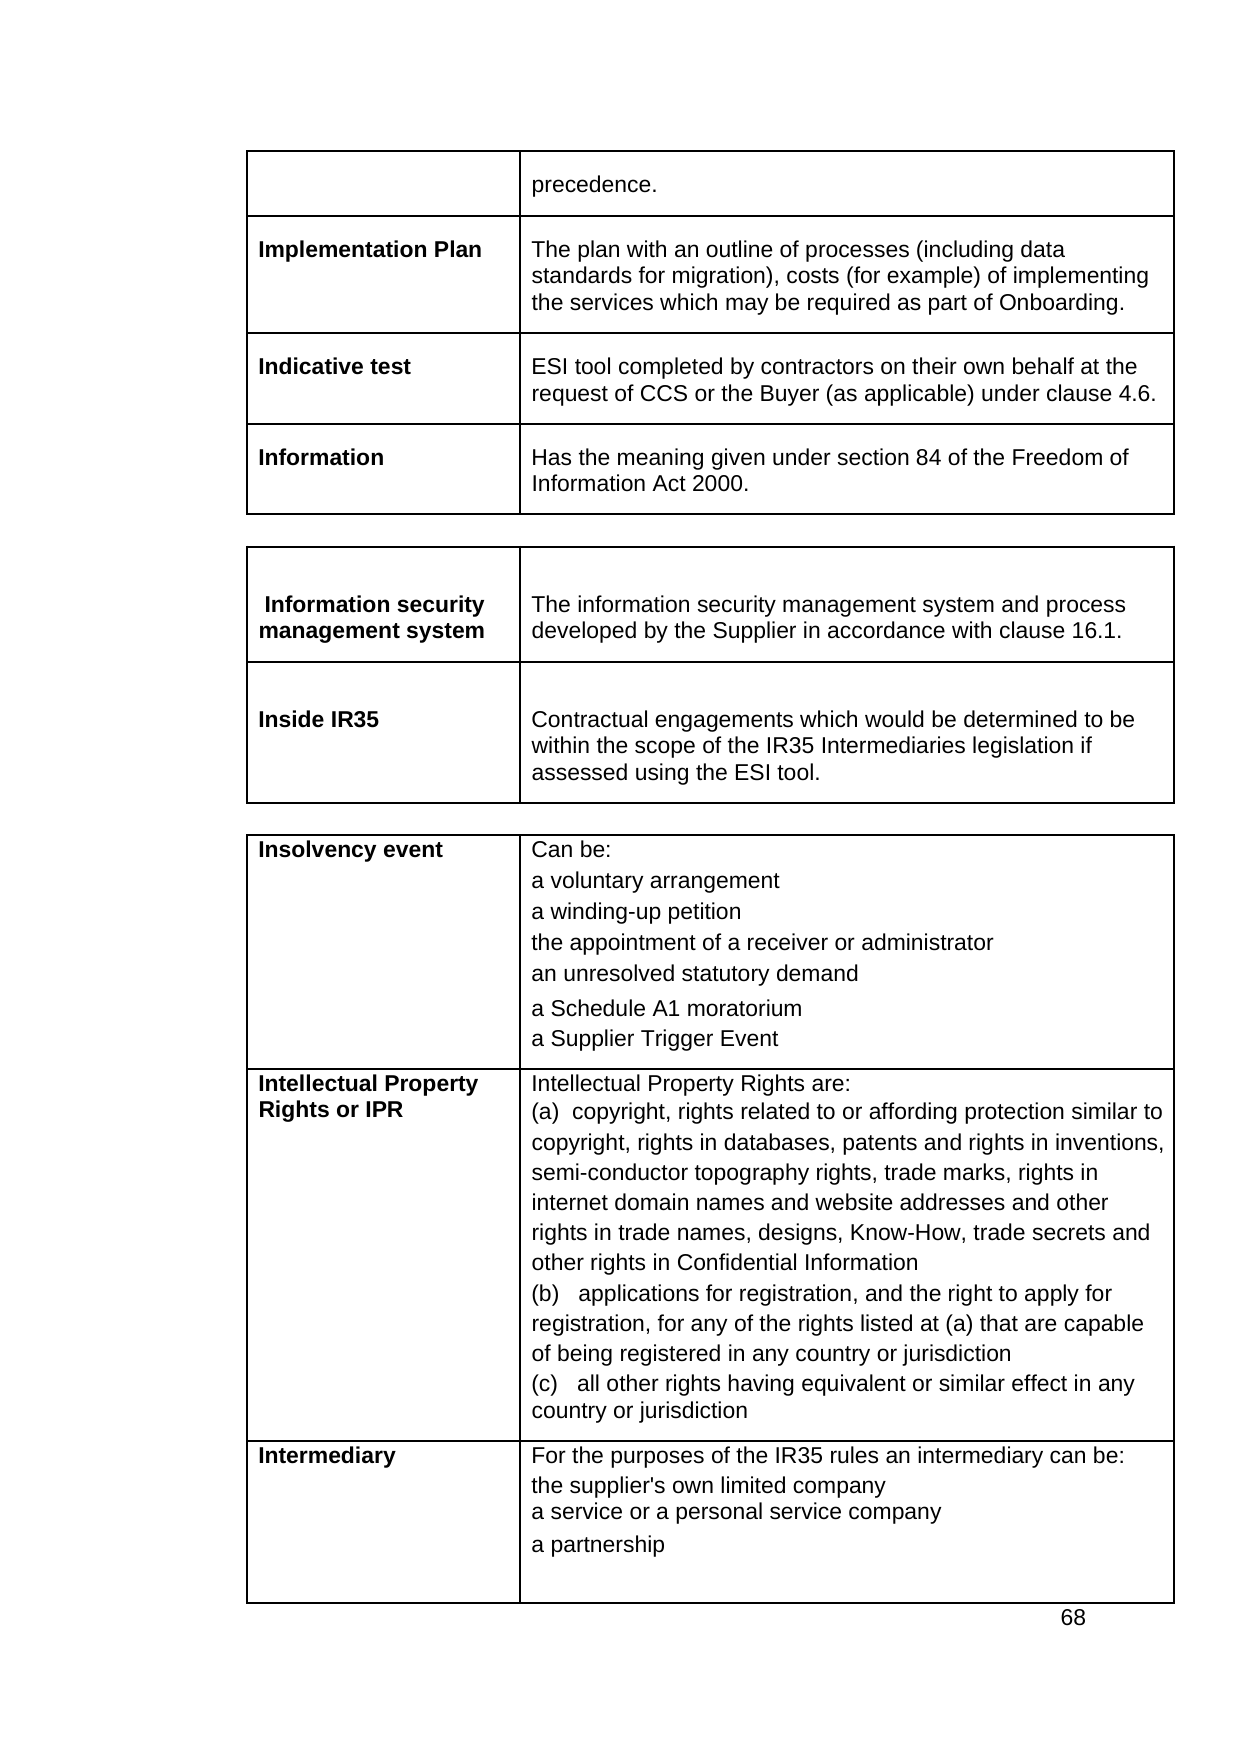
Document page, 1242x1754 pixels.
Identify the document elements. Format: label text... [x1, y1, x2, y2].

table_cell For the purposes of the IR35 rules an intermediary can be: the supplier's own limited company a service or a personal service company a partnership [521, 1442, 1173, 1602]
table_cell Indicative test [248, 334, 519, 422]
table_cell Information [248, 425, 519, 513]
table_cell Intellectual Property Rights are: (a) copyright, rights related to or affording protection similar to copyright, rights in databases, patents and rights in inventions, semi-conductor topography rights, trade marks, rights in internet domain names and website addresses and other rights in trade names, designs, Know-How, trade secrets and other rights in Confidential Information (b) applications for registration, and the right to apply for registration, for any of the rights listed at (a) that are capable of being registered in any country or jurisdiction (c) all other rights having equivalent or similar effect in any country or jurisdiction [521, 1070, 1173, 1439]
table_header The information security management system and process developed by the Supplier in accordance with clause 16.1. [521, 548, 1173, 661]
table_header Insolvency event [248, 836, 519, 1068]
table_cell Has the meaning given under section 84 of the Freedom of Information Act 2000. [521, 425, 1173, 513]
table_cell Implementation Plan [248, 217, 519, 332]
table_header Can be: a voluntary arrangement a winding-up petition the appointment of a receiver or administrator an unresolved statutory demand a Schedule A1 moratorium a Supplier Trigger Event [521, 836, 1173, 1068]
table_cell The plan with an outline of processes (including data standards for migration), costs (for example) of implementing the services which may be required as part of Onboarding. [521, 217, 1173, 332]
table_cell ESI tool completed by contractors on their own behalf at the request of CCS or the Buyer (as applicable) under clause 4.6. [521, 334, 1173, 422]
table_cell Contractual engagements which would be determined to be within the scope of the IR35 Intermediaries legislation if assessed using the ESI tool. [521, 663, 1173, 802]
table_cell [248, 152, 519, 214]
table_cell precedence. [521, 152, 1173, 214]
table_cell Intellectual Property Rights or IPR [248, 1070, 519, 1439]
table_cell Inside IR35 [248, 663, 519, 802]
table_header Information security management system [248, 548, 519, 661]
table_cell Intermediary [248, 1442, 519, 1602]
